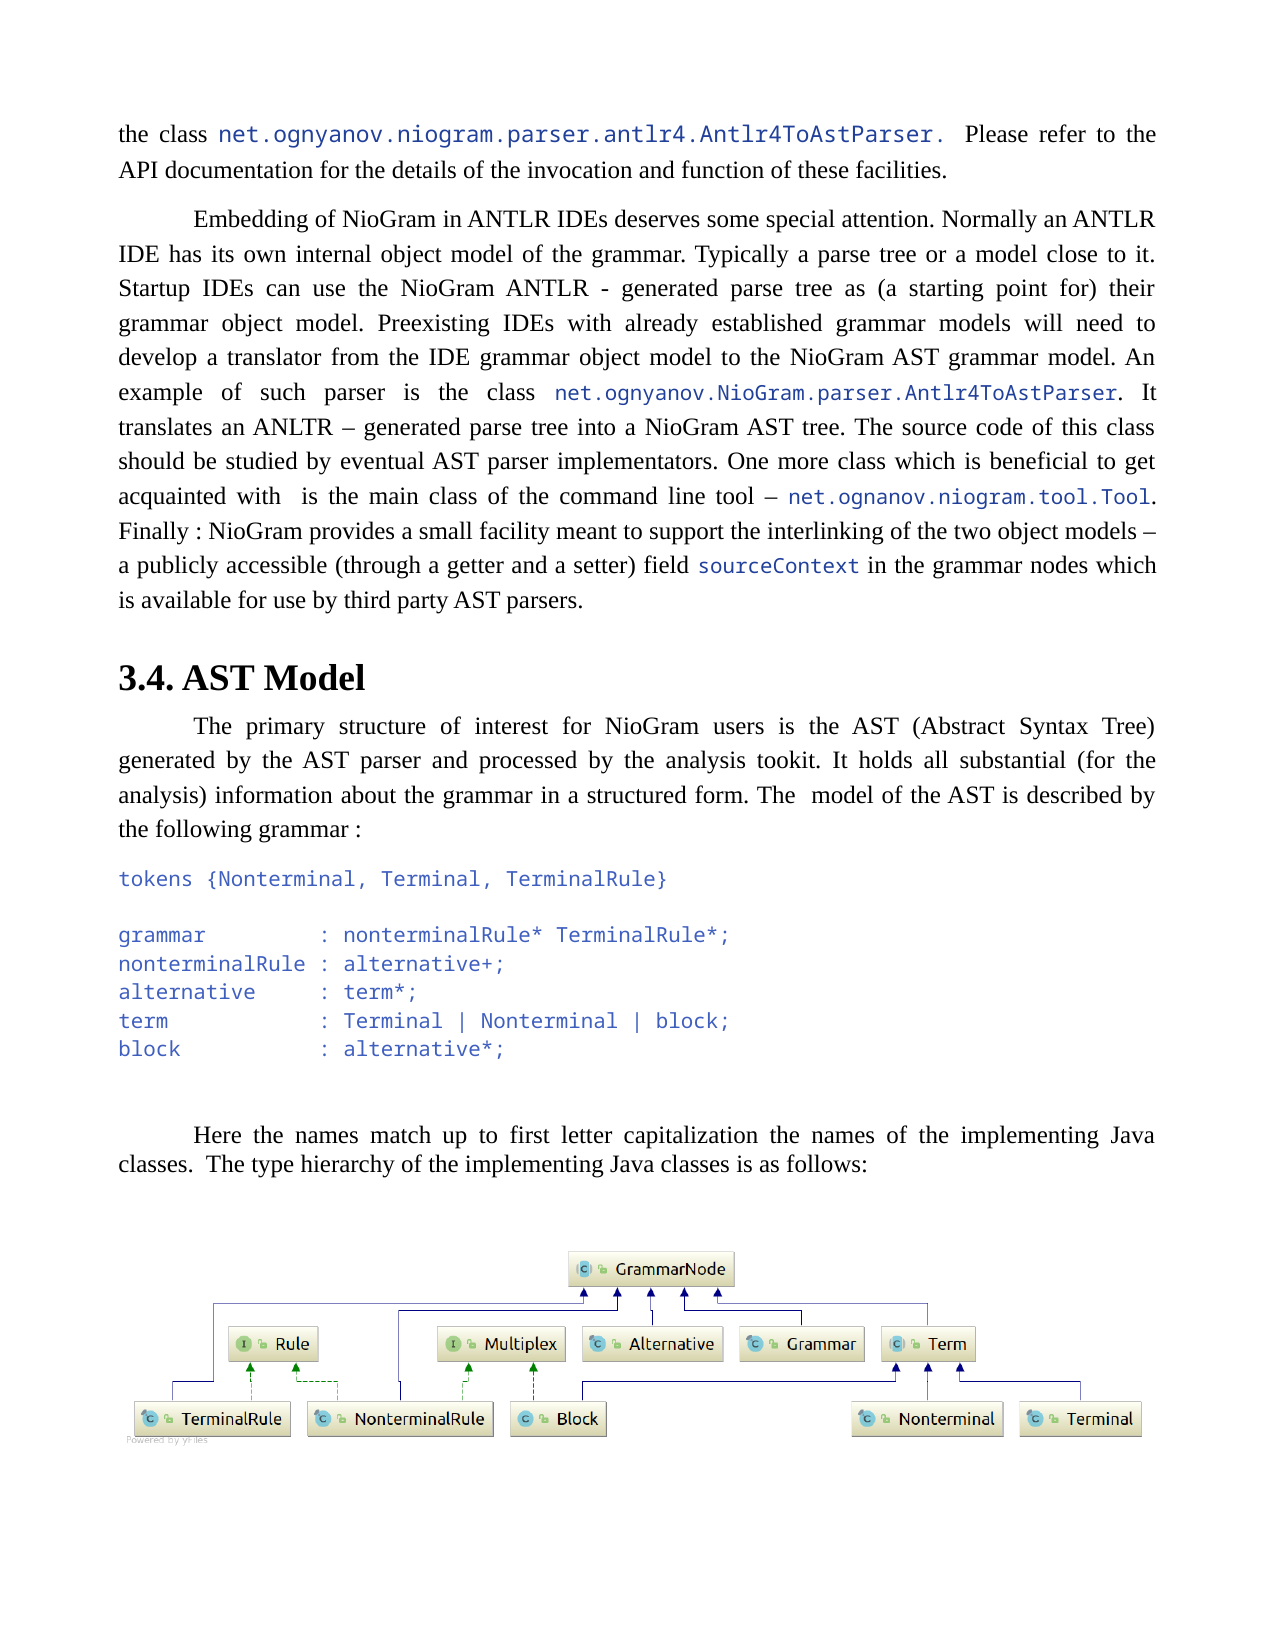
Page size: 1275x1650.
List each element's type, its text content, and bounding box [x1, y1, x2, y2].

text nonterminalRule : alternative+; [118, 949, 1157, 977]
text tokens {Nonterminal, Terminal, TerminalRule} [118, 864, 1157, 892]
text Embedding of NioGram in ANTLR IDEs deserves some special attention. Normally an ANTLR IDE has its own internal object model of the grammar. Typically a parse tree or a model close to it. Startup IDEs can use the NioGram ANTLR - generated parse tree as (a starting point for) their grammar object model. Preexisting IDEs with already established grammar models will need to develop a translator from the IDE grammar object model to the NioGram AST grammar model. An example of such parser is the class net.ognyanov.NioGram.parser.Antlr4ToAstParser. It translates an ANLTR – generated parse tree into a NioGram AST tree. The source code of this class should be studied by eventual AST parser implementators. One more class which is beneficial to get acquainted with is the main class of the command line tool – net.ognanov.niogram.tool.Tool. Finally : NioGram provides a small facility meant to support the interlinking of the two object models – a publicly accessible (through a getter and a setter) field sourceContext in the grammar nodes which is available for use by third party AST parsers. [118, 204, 1157, 614]
text the class net.ognyanov.niogram.parser.antlr4.Antlr4ToAstParser. Please refer to the API documentation for the details of the invocation and function of these facilities. [118, 118, 1157, 184]
text alternative : term*; [118, 977, 1157, 1006]
picture [118, 1235, 1157, 1452]
text grammar : nonterminalRule* TerminalRule*; [118, 921, 1157, 949]
text The primary structure of interest for NioGram users is the AST (Abstract Syntax Tree) generated by the AST parser and processed by the analysis tookit. It holds all substantial (for the analysis) information about the grammar in a structured form. The model of the AST is described by the following grammar : [118, 711, 1157, 843]
subtitle 3.4. AST Model [118, 656, 1157, 699]
text Here the names match up to first letter capitalization the names of the implementing Java classes. The type hierarchy of the implementing Java classes is as follows: [118, 1120, 1157, 1178]
text term : Terminal | Nonterminal | block; [118, 1006, 1157, 1034]
text block : alternative*; [118, 1034, 1157, 1063]
